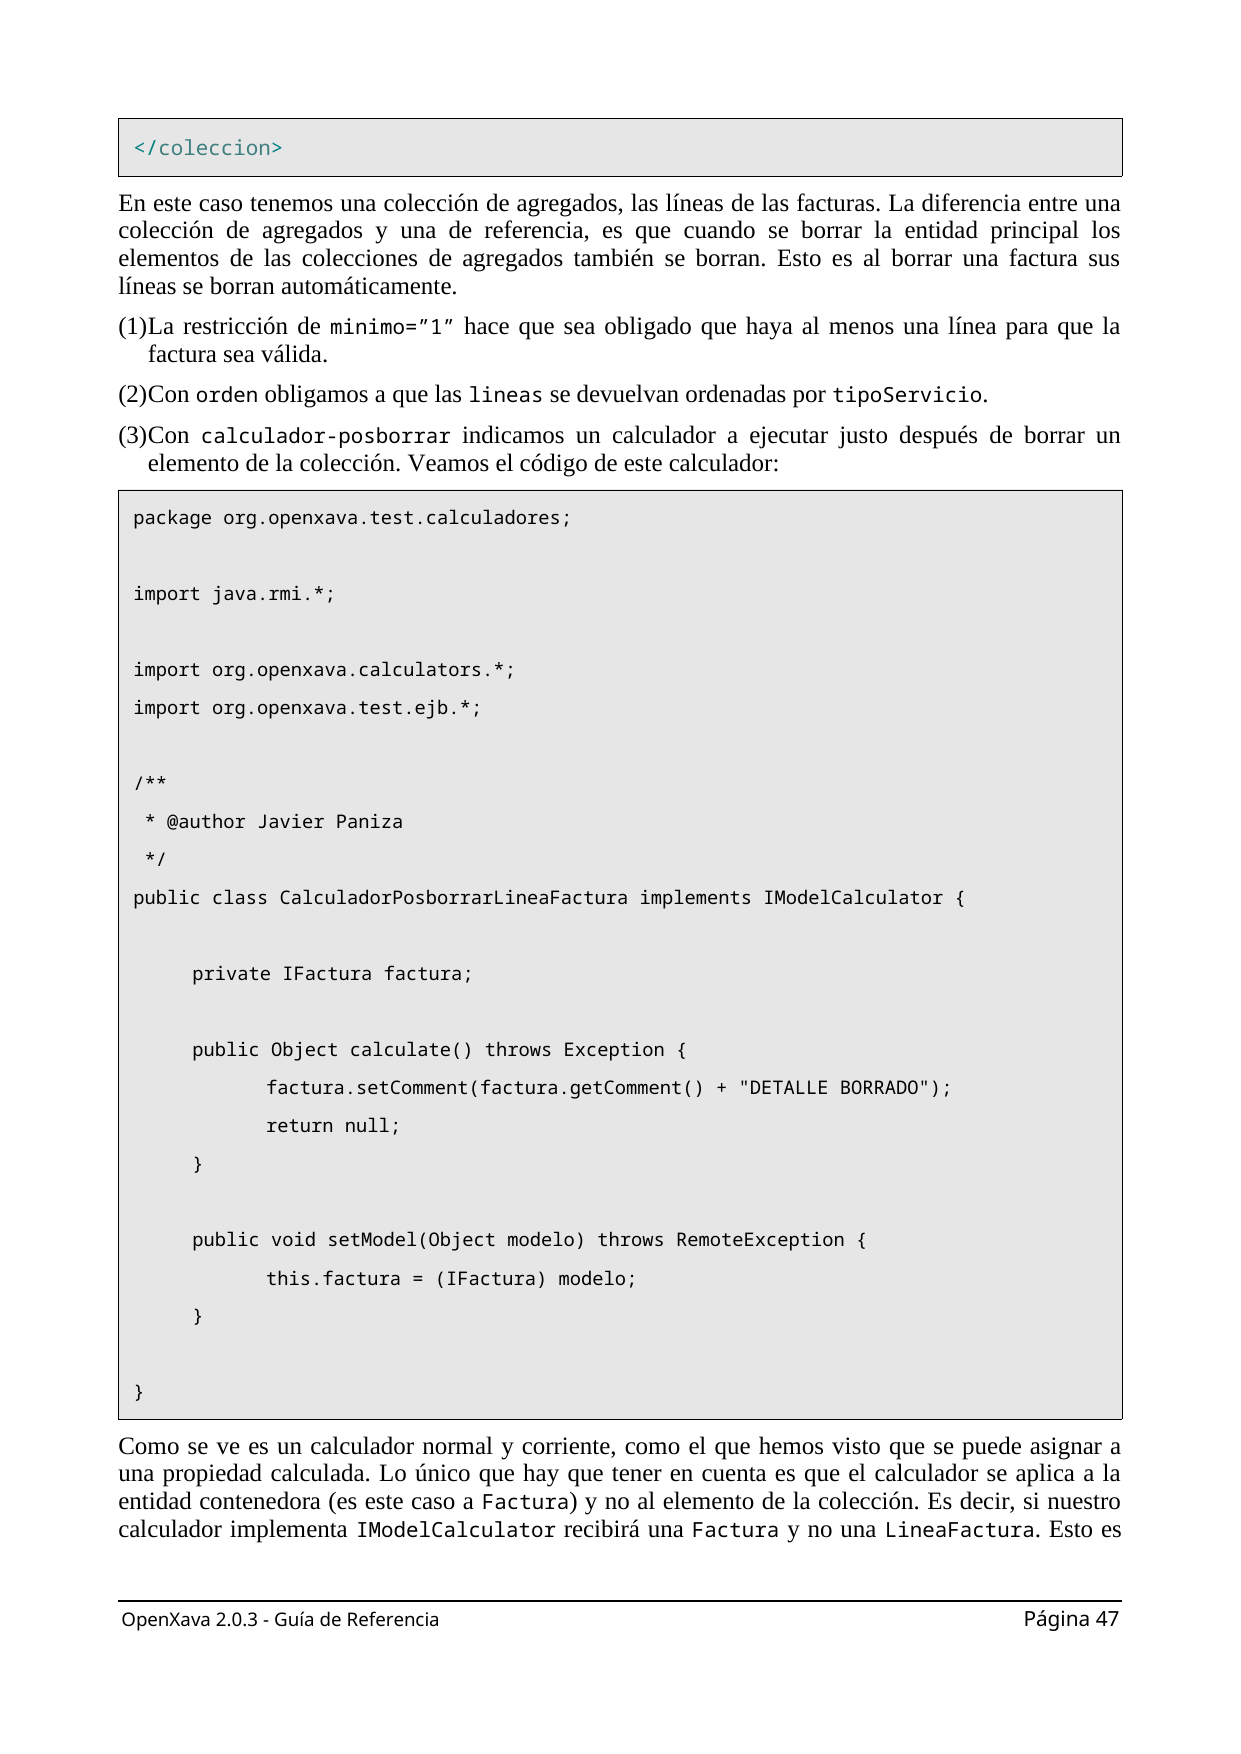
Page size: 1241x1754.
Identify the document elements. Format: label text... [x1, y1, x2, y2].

list La restricción de minimo=”1” hace que sea obligado que haya al menos una línea para que la factura sea válida. [118, 312, 1122, 368]
text } [119, 1288, 1122, 1326]
text Como se ve es un calculador normal y corriente, como el que hemos visto que se puede asignar a una propiedad calculada. Lo único que hay que tener en cuenta es que el calculador se aplica a la entidad contenedora (es este caso a Factura) y no al elemento de la colección. Es decir, si nuestro calculador implementa IModelCalculator recibirá una Factura y no una LineaFactura. Esto es [118, 1432, 1122, 1544]
text </coleccion> [119, 119, 1122, 176]
list Con calculador-posborrar indicamos un calculador a ejecutar justo después de borrar un elemento de la colección. Veamos el código de este calculador: [118, 421, 1122, 477]
text factura.setComment(factura.getComment() + "DETALLE BORRADO"); [119, 1060, 1122, 1098]
text public class CalculadorPosborrarLineaFactura implements IModelCalculator { [119, 870, 1122, 908]
text } [119, 1136, 1122, 1174]
text En este caso tenemos una colección de agregados, las líneas de las facturas. La diferencia entre una colección de agregados y una de referencia, es que cuando se borrar la entidad principal los elementos de las colecciones de agregados también se borran. Esto es al borrar una factura sus líneas se borran automáticamente. [118, 189, 1122, 299]
text private IFactura factura; [119, 946, 1122, 984]
text /** [119, 756, 1122, 794]
text */ [119, 832, 1122, 870]
text public Object calculate() throws Exception { [119, 1022, 1122, 1060]
text } [119, 1364, 1122, 1419]
text package org.openxava.test.calculadores; [119, 491, 1122, 528]
text import org.openxava.calculators.*; [119, 642, 1122, 680]
text this.factura = (IFactura) modelo; [119, 1250, 1122, 1288]
text return null; [119, 1098, 1122, 1136]
list Con orden obligamos a que las lineas se devuelvan ordenadas por tipoServicio. [118, 380, 1122, 409]
text public void setModel(Object modelo) throws RemoteException { [119, 1212, 1122, 1250]
text import java.rmi.*; [119, 566, 1122, 604]
text * @author Javier Paniza [119, 794, 1122, 832]
text import org.openxava.test.ejb.*; [119, 680, 1122, 718]
